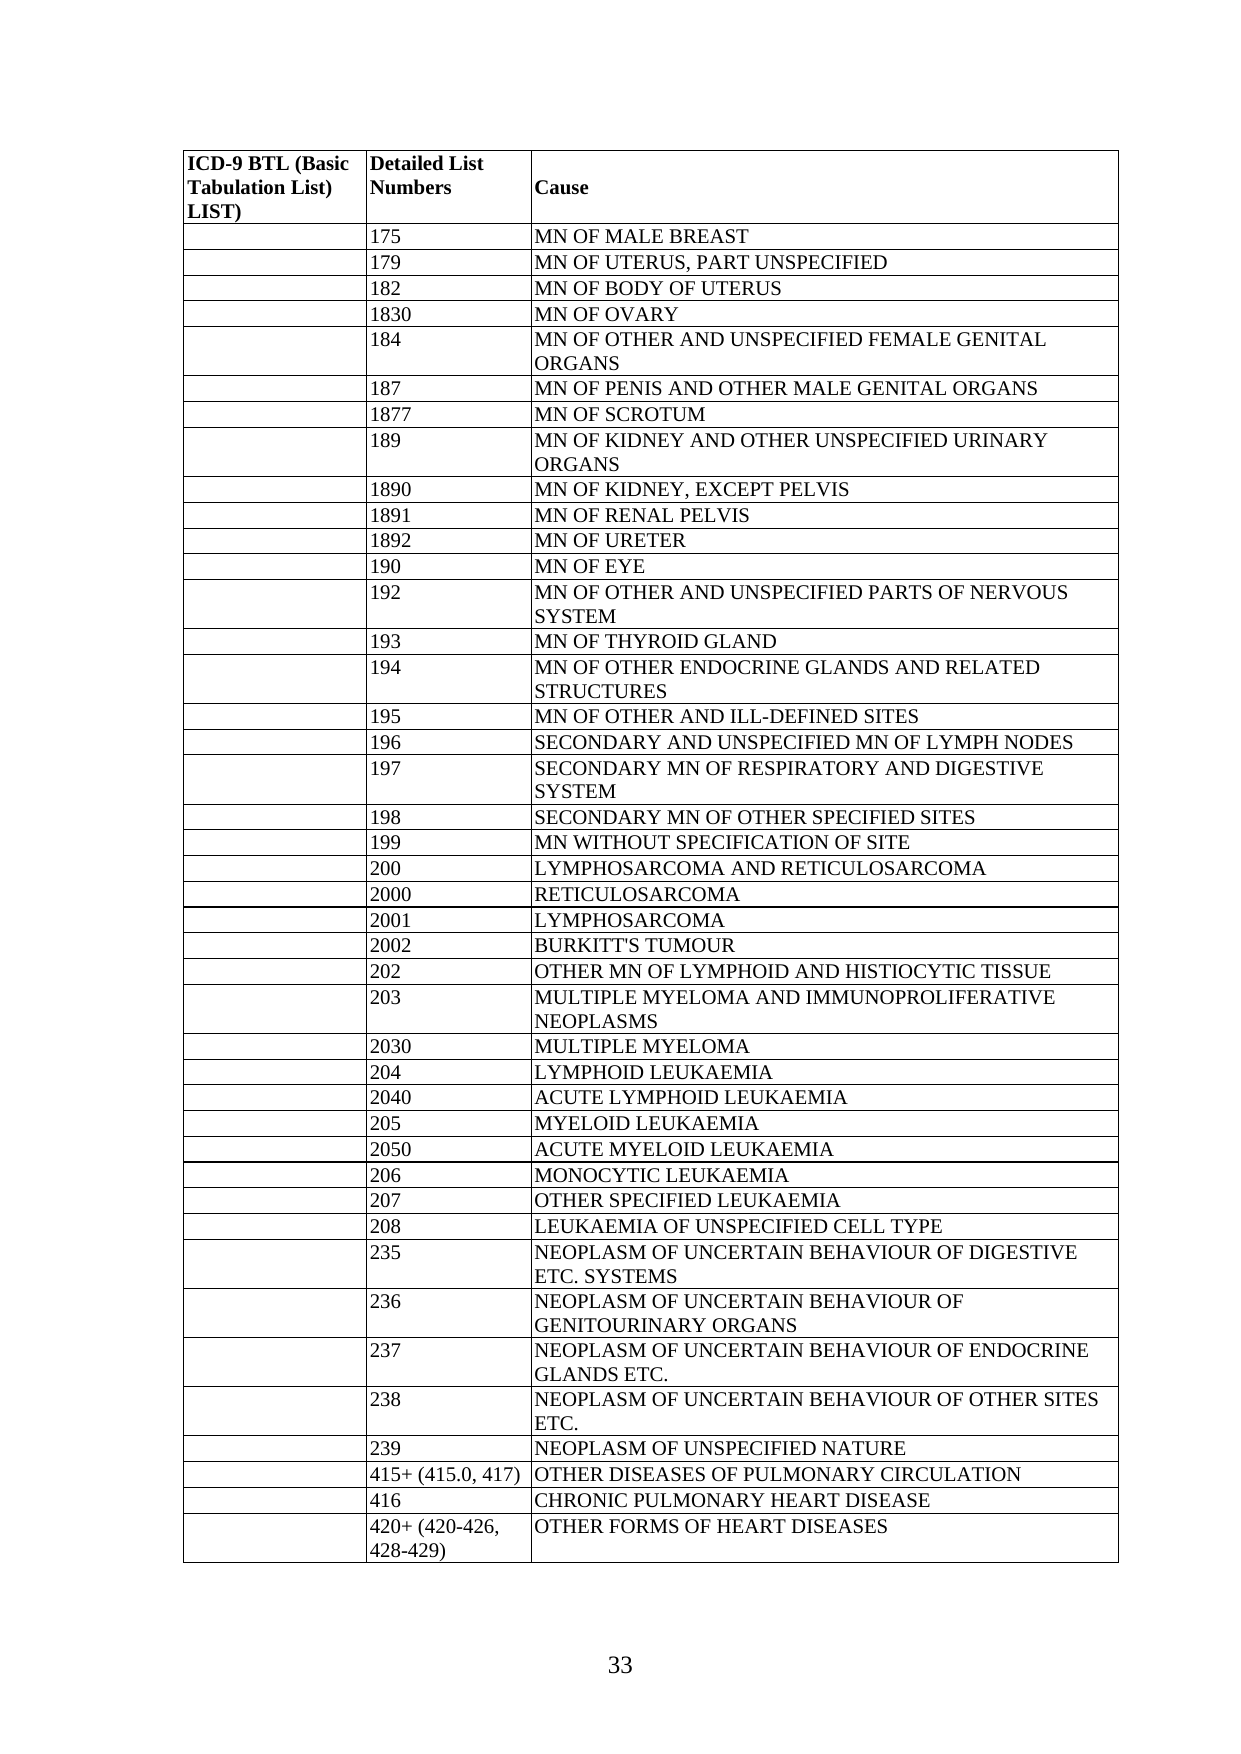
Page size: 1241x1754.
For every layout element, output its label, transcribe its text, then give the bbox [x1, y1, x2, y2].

table_cell [184, 959, 366, 984]
table_cell [184, 224, 366, 249]
table_cell 195 [367, 704, 531, 729]
table_cell 197 [367, 755, 531, 803]
table_cell ACUTE LYMPHOID LEUKAEMIA [532, 1085, 1118, 1110]
table_cell NEOPLASM OF UNCERTAIN BEHAVIOUR OF GENITOURINARY ORGANS [532, 1289, 1118, 1337]
table_cell 182 [367, 276, 531, 300]
table_cell MULTIPLE MYELOMA AND IMMUNOPROLIFERATIVE NEOPLASMS [532, 985, 1118, 1033]
table_cell [184, 250, 366, 275]
table_cell MN OF RENAL PELVIS [532, 503, 1118, 527]
table_cell MN OF UTERUS, PART UNSPECIFIED [532, 250, 1118, 275]
table_cell 237 [367, 1338, 531, 1386]
table_cell SECONDARY MN OF OTHER SPECIFIED SITES [532, 805, 1118, 829]
table_cell [184, 655, 366, 703]
table_cell [184, 554, 366, 579]
table_cell 239 [367, 1436, 531, 1461]
table_cell 204 [367, 1060, 531, 1084]
table_cell SECONDARY MN OF RESPIRATORY AND DIGESTIVE SYSTEM [532, 755, 1118, 803]
table_cell [184, 1387, 366, 1435]
table_cell 194 [367, 655, 531, 703]
table_cell 1892 [367, 529, 531, 553]
table_cell OTHER SPECIFIED LEUKAEMIA [532, 1188, 1118, 1213]
table_header ICD-9 BTL (Basic Tabulation List) LIST) [184, 151, 366, 223]
table_cell [184, 1111, 366, 1136]
table_header Cause [532, 151, 1118, 223]
table_cell SECONDARY AND UNSPECIFIED MN OF LYMPH NODES [532, 730, 1118, 754]
table_cell [184, 629, 366, 654]
table_cell LYMPHOSARCOMA [532, 908, 1118, 932]
table_cell 420+ (420-426, 428-429) [367, 1514, 531, 1562]
table_cell 198 [367, 805, 531, 829]
table_cell 206 [367, 1163, 531, 1187]
table_cell [184, 830, 366, 855]
table_cell 238 [367, 1387, 531, 1435]
table_cell 187 [367, 376, 531, 401]
table_cell 192 [367, 580, 531, 628]
table_cell [184, 376, 366, 401]
table_cell [184, 1034, 366, 1058]
table_cell [184, 1462, 366, 1487]
table_cell 208 [367, 1214, 531, 1239]
table_cell MN OF OTHER AND UNSPECIFIED PARTS OF NERVOUS SYSTEM [532, 580, 1118, 628]
table_cell [184, 1060, 366, 1084]
table_cell 1877 [367, 402, 531, 427]
table_cell [184, 1488, 366, 1512]
table_cell MN OF OTHER ENDOCRINE GLANDS AND RELATED STRUCTURES [532, 655, 1118, 703]
table_cell [184, 580, 366, 628]
table_cell [184, 1137, 366, 1161]
table_cell [184, 755, 366, 803]
table_cell BURKITT'S TUMOUR [532, 933, 1118, 958]
table_cell [184, 402, 366, 427]
table_cell OTHER DISEASES OF PULMONARY CIRCULATION [532, 1462, 1118, 1487]
table_cell [184, 503, 366, 527]
table_cell 199 [367, 830, 531, 855]
table_cell LEUKAEMIA OF UNSPECIFIED CELL TYPE [532, 1214, 1118, 1239]
table_cell [184, 529, 366, 553]
table_cell NEOPLASM OF UNCERTAIN BEHAVIOUR OF DIGESTIVE ETC. SYSTEMS [532, 1240, 1118, 1288]
table_cell [184, 1436, 366, 1461]
table_cell [184, 428, 366, 476]
table_cell MYELOID LEUKAEMIA [532, 1111, 1118, 1136]
table_cell [184, 805, 366, 829]
table_cell [184, 1289, 366, 1337]
table_cell MN OF SCROTUM [532, 402, 1118, 427]
table_cell MN OF OTHER AND ILL-DEFINED SITES [532, 704, 1118, 729]
table_cell NEOPLASM OF UNSPECIFIED NATURE [532, 1436, 1118, 1461]
table_cell 203 [367, 985, 531, 1033]
table_cell 175 [367, 224, 531, 249]
table_cell MN OF OVARY [532, 301, 1118, 326]
table_cell 196 [367, 730, 531, 754]
table_header Detailed List Numbers [367, 151, 531, 223]
table_cell [184, 882, 366, 906]
table_cell [184, 1214, 366, 1239]
table_cell NEOPLASM OF UNCERTAIN BEHAVIOUR OF OTHER SITES ETC. [532, 1387, 1118, 1435]
table_cell 2030 [367, 1034, 531, 1058]
table_cell [184, 908, 366, 932]
table_cell 2001 [367, 908, 531, 932]
table_cell [184, 704, 366, 729]
table_cell [184, 276, 366, 300]
table_cell 1890 [367, 477, 531, 502]
table_cell MULTIPLE MYELOMA [532, 1034, 1118, 1058]
table_cell 235 [367, 1240, 531, 1288]
table_cell 202 [367, 959, 531, 984]
table_cell LYMPHOSARCOMA AND RETICULOSARCOMA [532, 856, 1118, 881]
table_cell RETICULOSARCOMA [532, 882, 1118, 906]
table_cell [184, 1085, 366, 1110]
table_cell LYMPHOID LEUKAEMIA [532, 1060, 1118, 1084]
table_cell CHRONIC PULMONARY HEART DISEASE [532, 1488, 1118, 1512]
table_cell [184, 933, 366, 958]
table_cell 2040 [367, 1085, 531, 1110]
table_cell MN OF OTHER AND UNSPECIFIED FEMALE GENITAL ORGANS [532, 327, 1118, 375]
table_cell 179 [367, 250, 531, 275]
table_cell [184, 1240, 366, 1288]
table_cell MN OF EYE [532, 554, 1118, 579]
table_cell 2000 [367, 882, 531, 906]
table_cell 184 [367, 327, 531, 375]
table_cell [184, 730, 366, 754]
table_cell 189 [367, 428, 531, 476]
table_cell MONOCYTIC LEUKAEMIA [532, 1163, 1118, 1187]
table_cell 207 [367, 1188, 531, 1213]
table_cell [184, 1338, 366, 1386]
table_cell MN OF PENIS AND OTHER MALE GENITAL ORGANS [532, 376, 1118, 401]
table_cell ACUTE MYELOID LEUKAEMIA [532, 1137, 1118, 1161]
table_cell OTHER MN OF LYMPHOID AND HISTIOCYTIC TISSUE [532, 959, 1118, 984]
table_cell 416 [367, 1488, 531, 1512]
table_cell MN OF MALE BREAST [532, 224, 1118, 249]
table_cell MN OF THYROID GLAND [532, 629, 1118, 654]
table_cell [184, 327, 366, 375]
table_cell MN OF KIDNEY, EXCEPT PELVIS [532, 477, 1118, 502]
table_cell 193 [367, 629, 531, 654]
table_cell 415+ (415.0, 417) [367, 1462, 531, 1487]
table_cell [184, 301, 366, 326]
table_cell MN OF BODY OF UTERUS [532, 276, 1118, 300]
table_cell 205 [367, 1111, 531, 1136]
table_cell 1891 [367, 503, 531, 527]
table_cell [184, 1163, 366, 1187]
table_cell 190 [367, 554, 531, 579]
table_cell [184, 1514, 366, 1562]
table_cell NEOPLASM OF UNCERTAIN BEHAVIOUR OF ENDOCRINE GLANDS ETC. [532, 1338, 1118, 1386]
table_cell MN OF KIDNEY AND OTHER UNSPECIFIED URINARY ORGANS [532, 428, 1118, 476]
table_cell 1830 [367, 301, 531, 326]
table_cell OTHER FORMS OF HEART DISEASES [532, 1514, 1118, 1562]
table_cell 200 [367, 856, 531, 881]
table_cell [184, 477, 366, 502]
table_cell MN WITHOUT SPECIFICATION OF SITE [532, 830, 1118, 855]
table_cell [184, 1188, 366, 1213]
table_cell MN OF URETER [532, 529, 1118, 553]
table_cell 2002 [367, 933, 531, 958]
table_cell [184, 985, 366, 1033]
table_cell [184, 856, 366, 881]
table_cell 2050 [367, 1137, 531, 1161]
table_cell 236 [367, 1289, 531, 1337]
